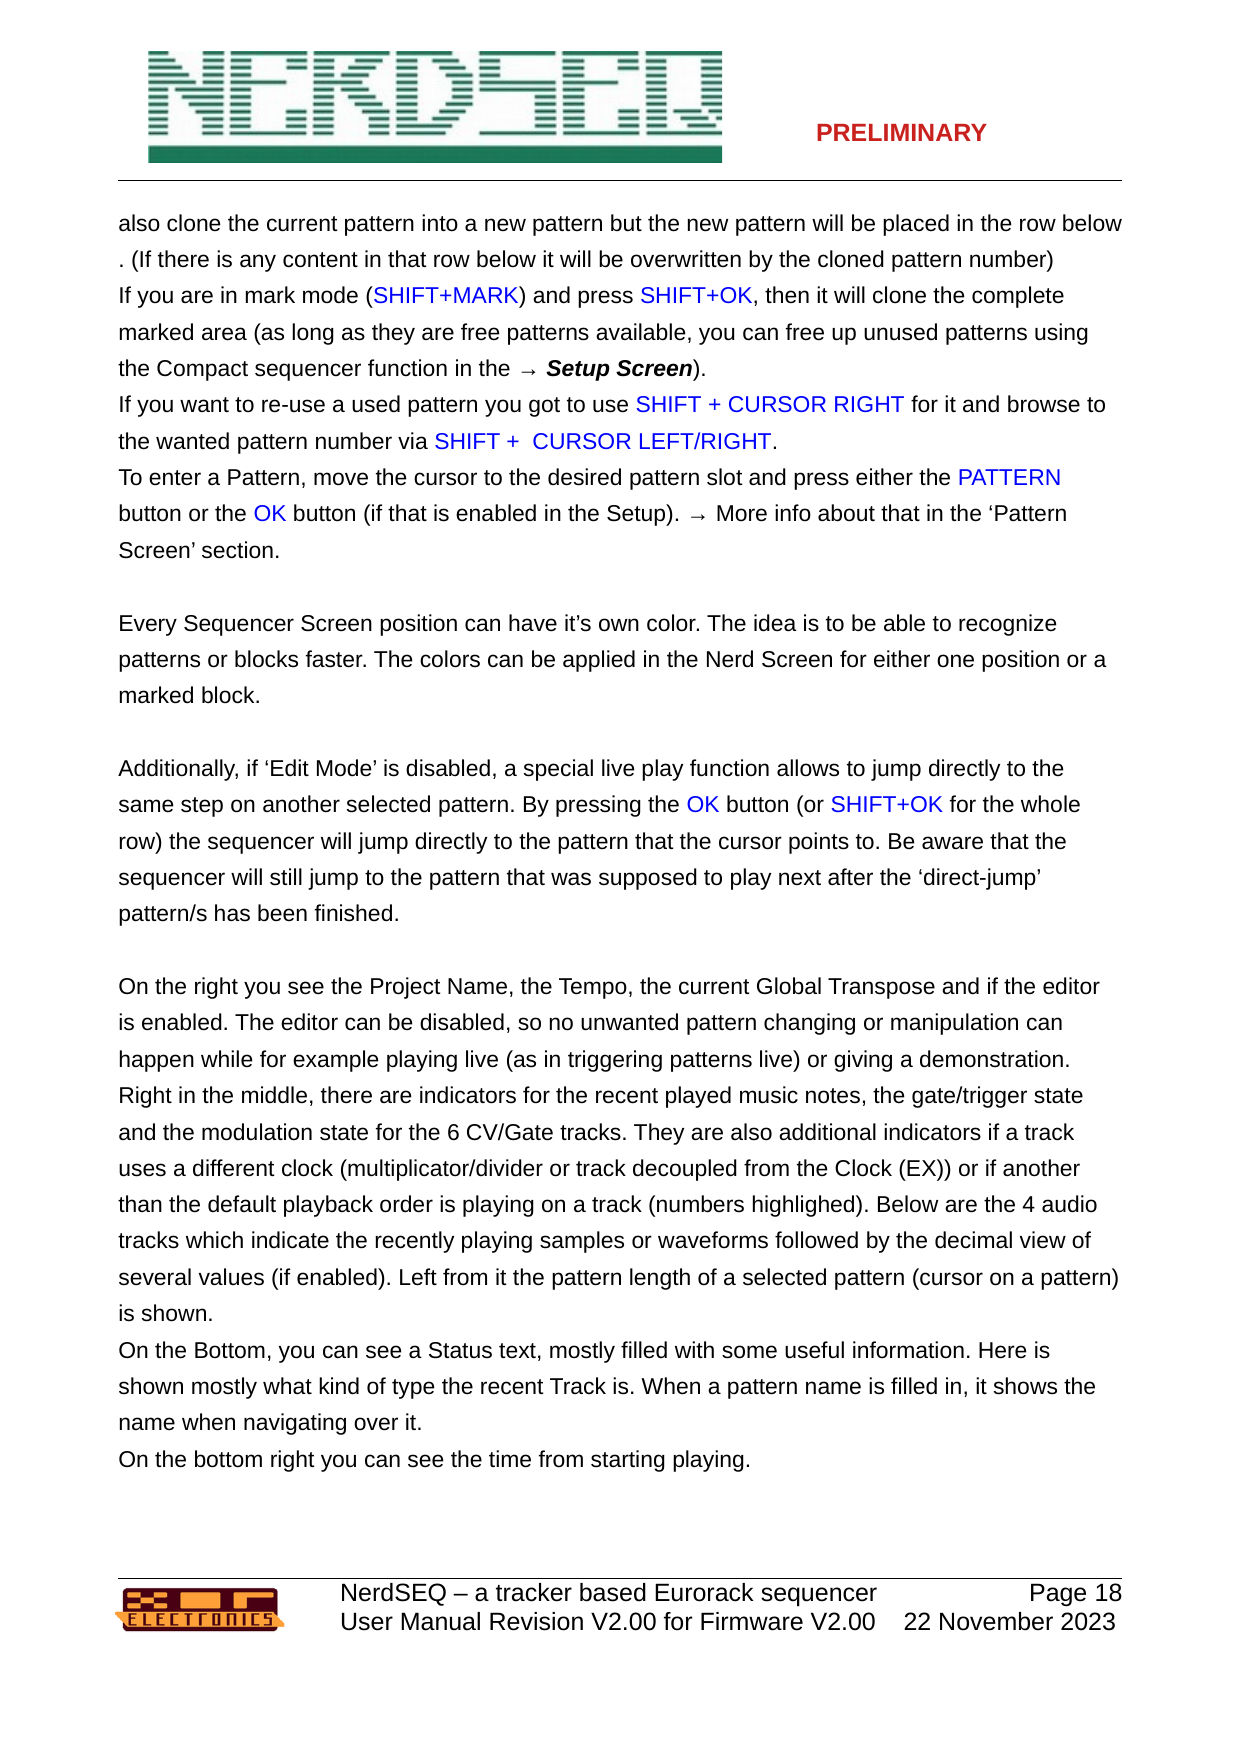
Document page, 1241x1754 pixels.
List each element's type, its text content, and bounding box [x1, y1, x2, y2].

text also clone the current pattern into a new pattern but the new pattern will be placed in the row below . (If there is any content in that row below it will be overwritten by the cloned pattern number) [118, 209, 1122, 272]
text If you want to re-use a used pattern you got to use SHIFT + CURSOR RIGHT for it and browse to the wanted pattern number via SHIFT + CURSOR LEFT/RIGHT. [118, 391, 1122, 454]
text On the right you see the Project Name, the Tempo, the current Global Transpose and if the editor is enabled. The editor can be disabled, so no unwanted pattern changing or manipulation can happen while for example playing live (as in triggering patterns live) or giving a demonstration. Right in the middle, there are indicators for the recent played music notes, the gate/trigger state and the modulation state for the 6 CV/Gate tracks. They are also additional indicators if a track uses a different clock (multiplicator/divider or track decoupled from the Clock (EX)) or if another than the default playback order is playing on a track (numbers highlighed). Below are the 4 audio tracks which indicate the recently playing samples or waveforms followed by the decimal view of several values (if enabled). Left from it the pattern length of a selected pattern (cursor on a pattern) is shown. [118, 973, 1122, 1327]
text Every Sequencer Screen position can have it’s own color. The idea is to be able to recognize patterns or blocks faster. The colors can be applied in the Nerd Screen for either one position or a marked block. [118, 609, 1122, 708]
text Additionally, if ‘Edit Mode’ is disabled, a special live play function allows to jump directly to the same step on another selected pattern. By pressing the OK button (or SHIFT+OK for the whole row) the sequencer will jump directly to the pattern that the cursor points to. Be aware that the sequencer will still jump to the pattern that was supposed to play next after the ‘direct-jump’ pattern/s has been finished. [118, 755, 1122, 927]
picture [148, 51, 723, 163]
text If you are in mark mode (SHIFT+MARK) and press SHIFT+OK, then it will clone the complete marked area (as long as they are free patterns available, you can free up unused patterns using the Compact sequencer function in the → Setup Screen). [118, 282, 1122, 381]
text To enter a Pattern, move the cursor to the desired pattern slot and press either the PATTERN button or the OK button (if that is enabled in the Setup). → More info about that in the ‘Pattern Screen’ section. [118, 464, 1122, 563]
picture [115, 1584, 285, 1634]
text On the Bottom, you can see a Status text, mostly filled with some useful information. Here is shown mostly what kind of type the recent Track is. When a pattern name is filled in, it shows the name when navigating over it. [118, 1337, 1122, 1436]
text On the bottom right you can see the time from starting playing. [118, 1446, 1122, 1472]
